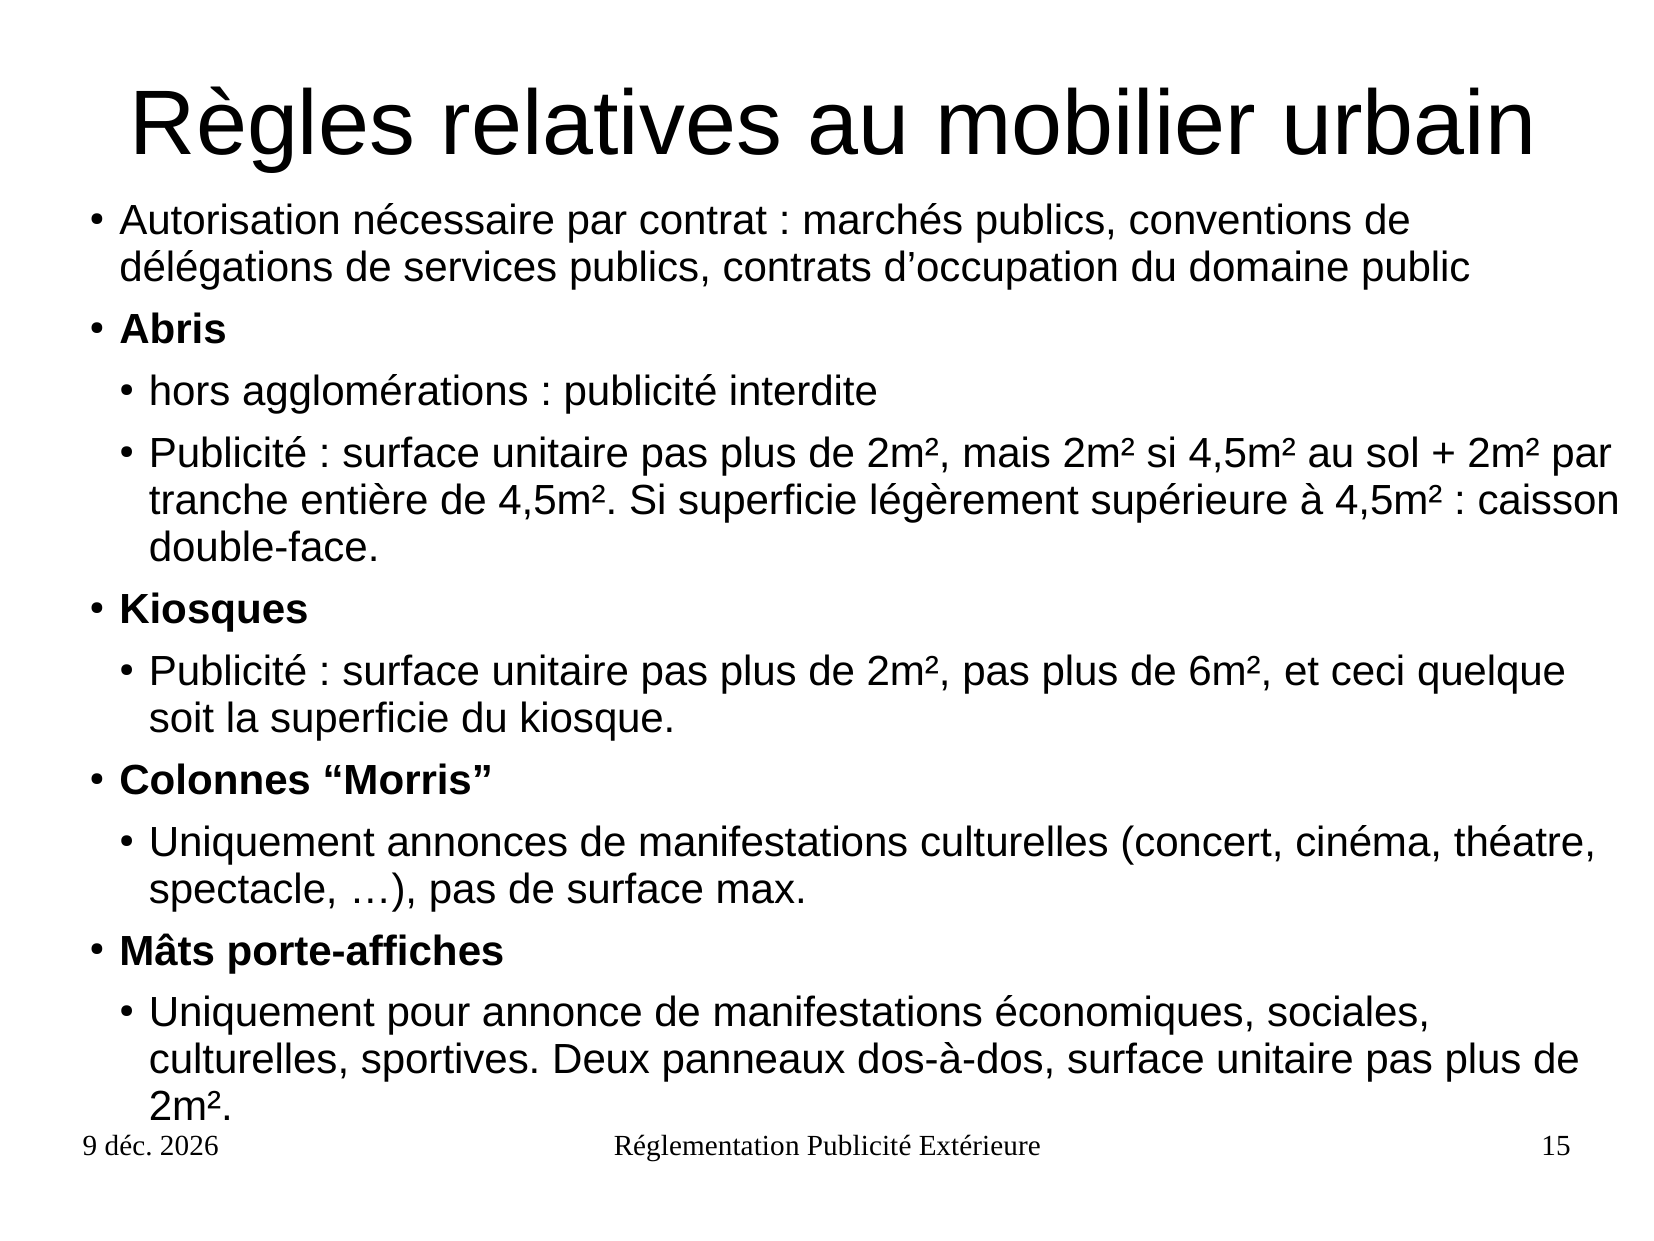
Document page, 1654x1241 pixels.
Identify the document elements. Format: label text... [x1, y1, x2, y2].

title Règles relatives au mobilier urbain [90, 19, 1579, 135]
text_box Autorisation nécessaire par contrat : marchés publics, conventions de délégations de services publics, contrats d’occupation du domaine public Abris hors agglomérations : publicité interdite Publicité : surface unitaire pas plus de 2m², mais 2m² si 4,5m² au sol + 2m² par tranche entière de 4,5m². Si superficie légèrement supérieure à 4,5m² : caisson double-face. Kiosques Publicité : surface unitaire pas plus de 2m², pas plus de 6m², et ceci quelque soit la superficie du kiosque. Colonnes “Morris” Uniquement annonces de manifestations culturelles (concert, cinéma, théatre, spectacle, …), pas de surface max. Mâts porte-affiches Uniquement pour annonce de manifestations économiques, sociales, culturelles, sportives. Deux panneaux dos-à-dos, surface unitaire pas plus de 2m². [30, 135, 1631, 1141]
text_box [30, 225, 1632, 1186]
